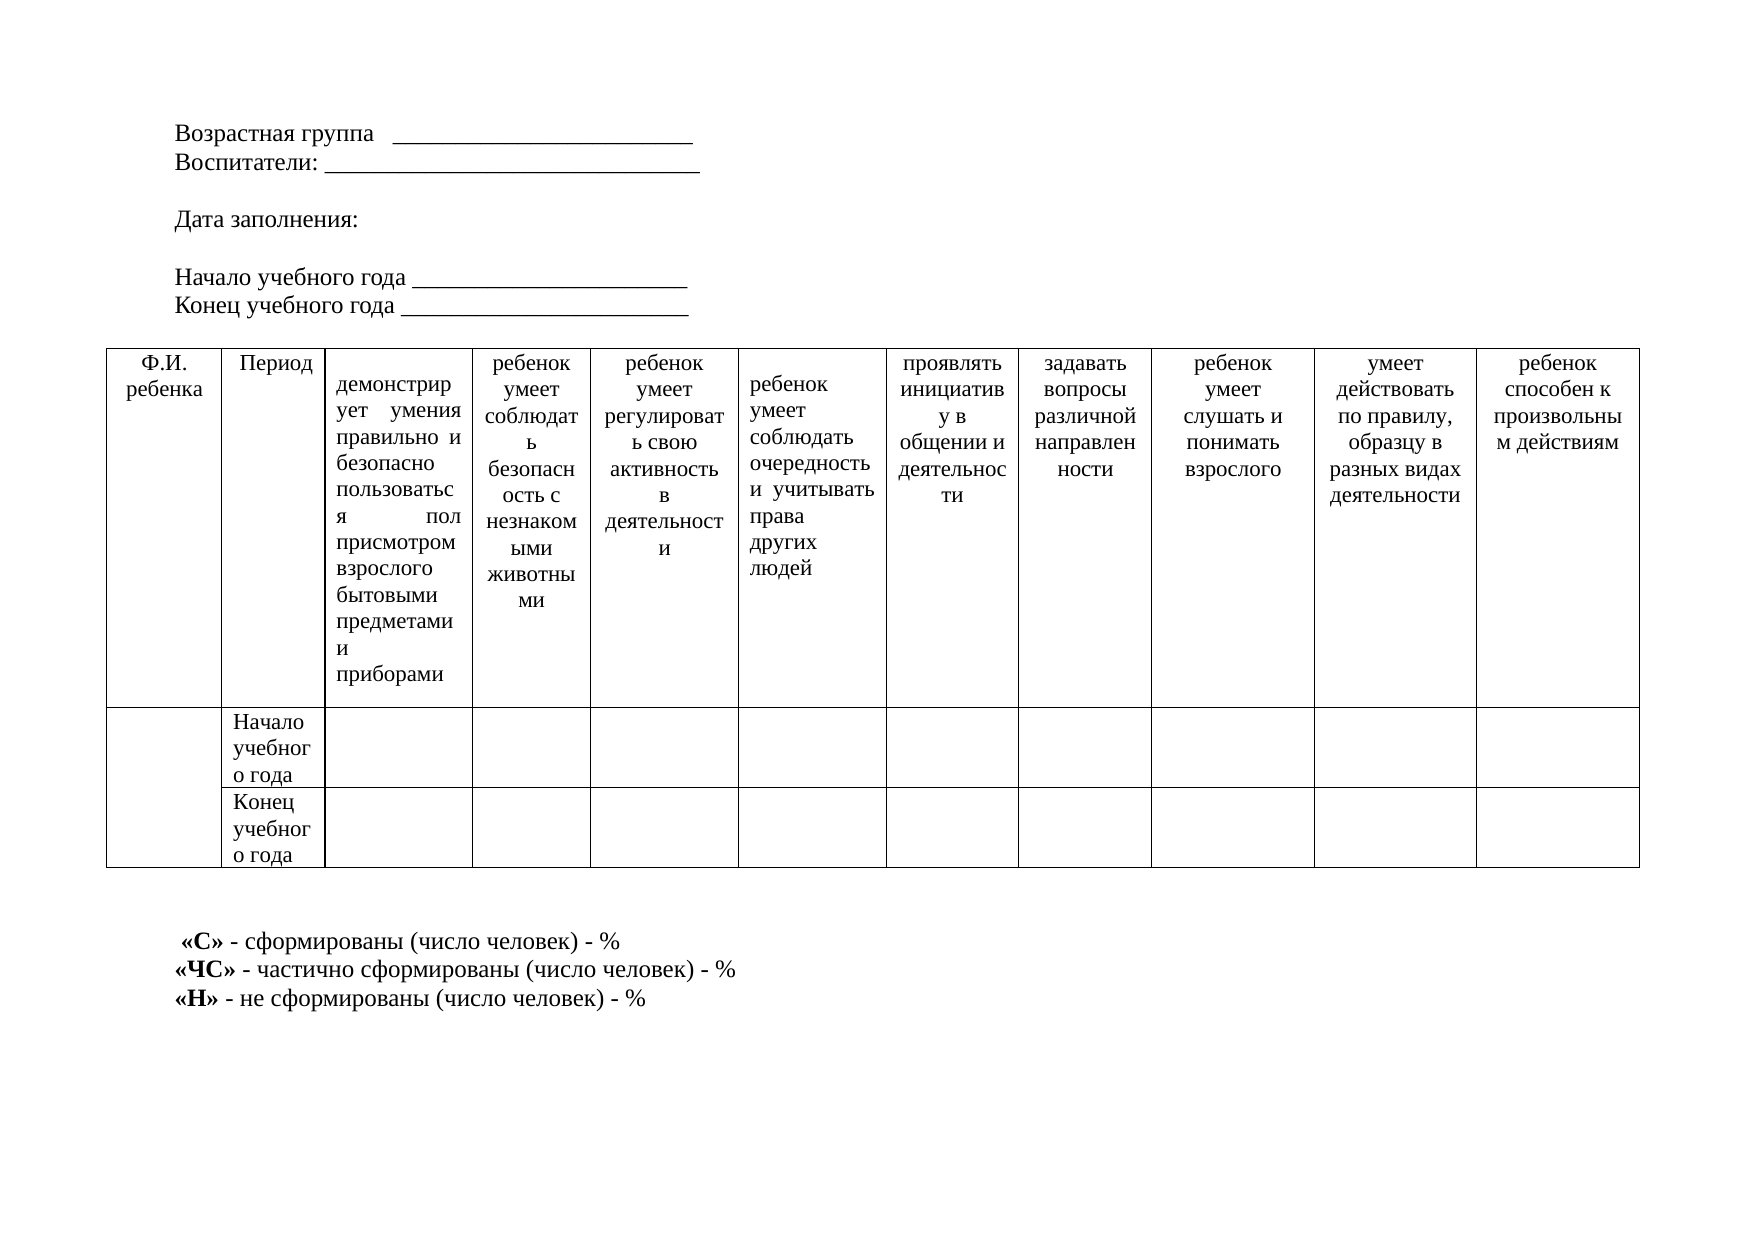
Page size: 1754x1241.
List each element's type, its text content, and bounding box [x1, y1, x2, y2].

table_header ребенок умеет слушать и понимать взрослого [1152, 349, 1314, 707]
table_cell [591, 708, 738, 787]
table_header ребенок способен к произвольным действиям [1477, 349, 1639, 707]
table_cell [473, 788, 590, 867]
title Дата заполнения: [118, 204, 1636, 233]
table_cell [1152, 788, 1314, 867]
title «Н» - не сформированы (число человек) - % [118, 983, 1636, 1012]
table_cell [1315, 788, 1476, 867]
table_cell [1019, 708, 1151, 787]
table_cell [591, 788, 738, 867]
title Начало учебного года ______________________ [118, 262, 1636, 291]
table_header Ф.И. ребенка [107, 349, 221, 707]
table_header ребенок умеет регулировать свою активность в деятельности [591, 349, 738, 707]
table_cell [1477, 708, 1639, 787]
table_cell [1477, 788, 1639, 867]
table_cell [739, 788, 886, 867]
table_cell [1315, 708, 1476, 787]
table_cell Конец учебного года [222, 788, 324, 867]
table_cell [326, 708, 472, 787]
table_cell [739, 708, 886, 787]
table_header ребенок умеет соблюдать безопасность с незнакомыми животными [473, 349, 590, 707]
table_cell Начало учебного года [222, 708, 324, 787]
table_cell [473, 708, 590, 787]
table_cell [326, 788, 472, 867]
title «С» - сформированы (число человек) - % [118, 926, 1636, 954]
table_cell [107, 708, 221, 867]
table_header демонстрирует умения правильно и безопасно пользоваться пол присмотром взрослого бытовыми предметами и приборами [326, 349, 472, 707]
table_header задавать вопросы различной направленности [1019, 349, 1151, 707]
title Возрастная группа ________________________ [118, 118, 1636, 147]
title Воспитатели: ______________________________ [118, 147, 1636, 176]
table_cell [887, 788, 1018, 867]
table_header проявлять инициативу в общении и деятельности [887, 349, 1018, 707]
title «ЧС» - частично сформированы (число человек) - % [118, 954, 1636, 983]
table_cell [887, 708, 1018, 787]
table_header ребенок умеет соблюдать очередность и учитывать права других людей [739, 349, 886, 707]
table_cell [1019, 788, 1151, 867]
table_header умеет действовать по правилу, образцу в разных видах деятельности [1315, 349, 1476, 707]
title Конец учебного года _______________________ [118, 291, 1636, 319]
table_cell [1152, 708, 1314, 787]
table_header Период [222, 349, 324, 707]
